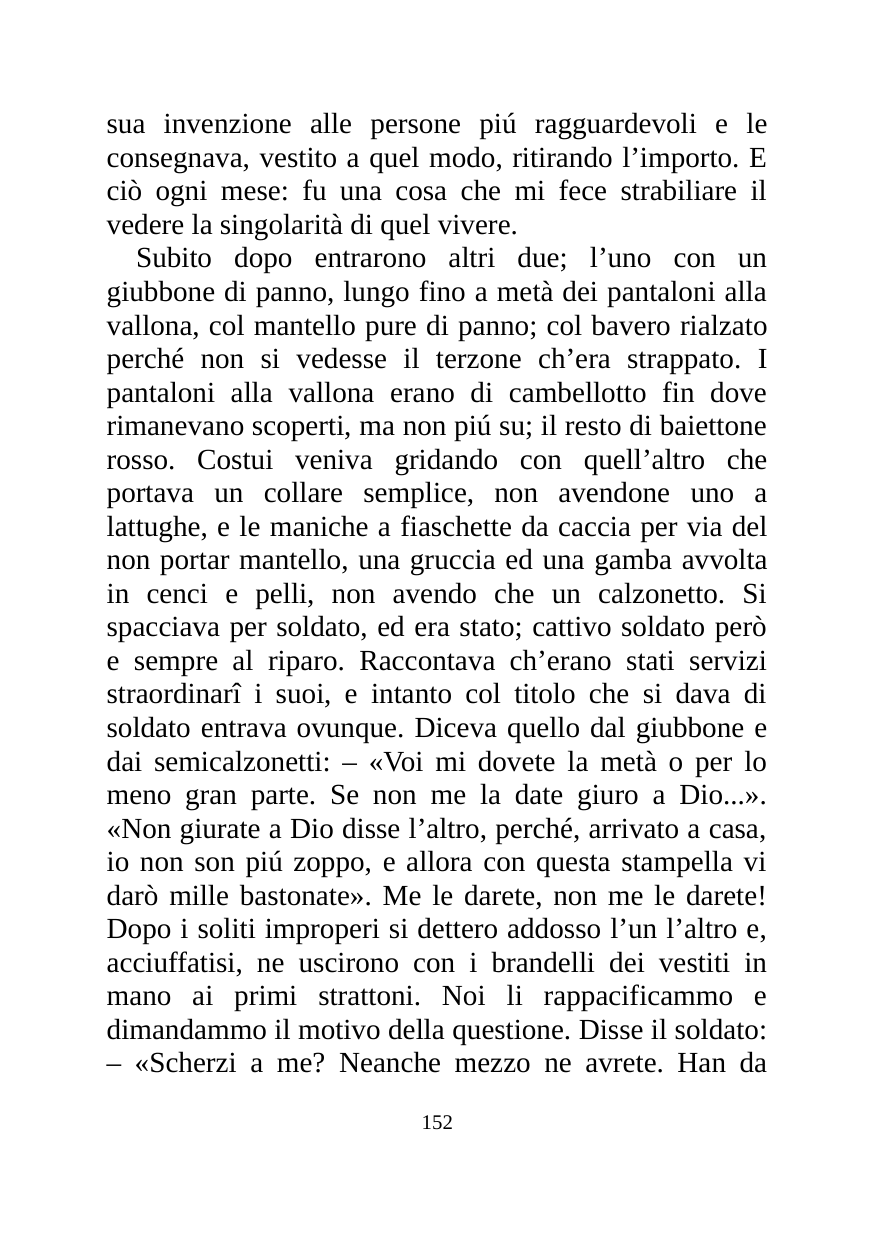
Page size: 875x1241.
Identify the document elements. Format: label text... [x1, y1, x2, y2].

text sua invenzione alle persone piú ragguardevoli e le consegnava, vestito a quel modo, ritirando l’importo. E ciò ogni mese: fu una cosa che mi fece strabiliare il vedere la singolarità di quel vivere. [106, 106, 768, 241]
text Subito dopo entrarono altri due; l’uno con un giubbone di panno, lungo fino a metà dei pantaloni alla vallona, col mantello pure di panno; col bavero rialzato perché non si vedesse il terzone ch’era strappato. I pantaloni alla vallona erano di cambellotto fin dove rimanevano scoperti, ma non piú su; il resto di baiettone rosso. Costui veniva gridando con quell’altro che portava un collare semplice, non avendone uno a lattughe, e le maniche a fiaschette da caccia per via del non portar mantello, una gruccia ed una gamba avvolta in cenci e pelli, non avendo che un calzonetto. Si spacciava per soldato, ed era stato; cattivo soldato però e sempre al riparo. Raccontava ch’erano stati servizi straordinarî i suoi, e intanto col titolo che si dava di soldato entrava ovunque. Diceva quello dal giubbone e dai semicalzonetti: – «Voi mi dovete la metà o per lo meno gran parte. Se non me la date giuro a Dio...». «Non giurate a Dio disse l’altro, perché, arrivato a casa, io non son piú zoppo, e allora con questa stampella vi darò mille bastonate». Me le darete, non me le darete! Dopo i soliti improperi si dettero addosso l’un l’altro e, acciuffatisi, ne uscirono con i brandelli dei vestiti in mano ai primi strattoni. Noi li rappacificammo e dimandammo il motivo della questione. Disse il soldato: – «Scherzi a me? Neanche mezzo ne avrete. Han da [106, 241, 768, 1079]
